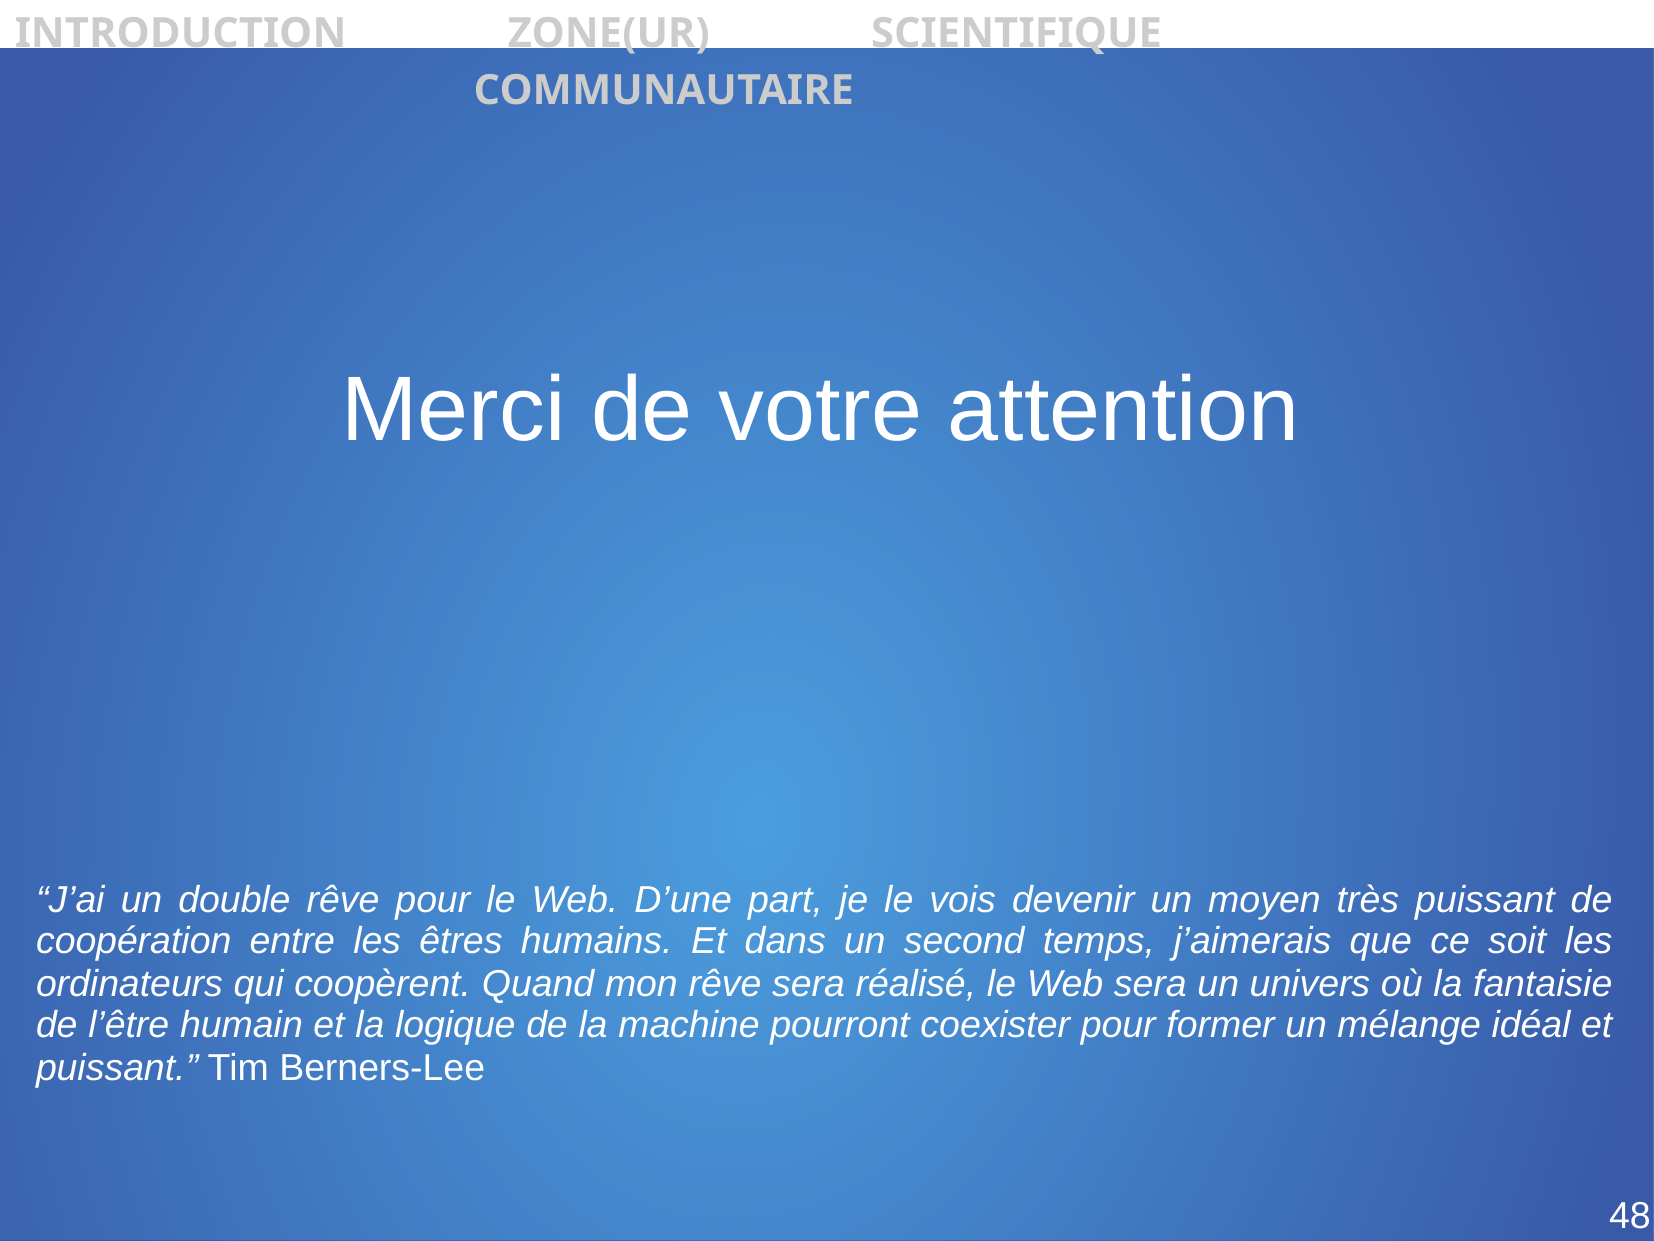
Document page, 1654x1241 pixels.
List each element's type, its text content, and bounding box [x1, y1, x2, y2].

picture [0, 48, 1654, 1241]
text_box “J’ai un double rêve pour le Web. D’une part, je le vois devenir un moyen très puissant de coopération entre les êtres humains. Et dans un second temps, j’aimerais que ce soit les ordinateurs qui coopèrent. Quand mon rêve sera réalisé, le Web sera un univers où la fantaisie de l’être humain et la logique de la machine pourront coexister pour former un mélange idéal et puissant.” Tim Berners-Lee [21, 870, 1628, 1096]
title Merci de votre attention [23, 356, 1619, 461]
